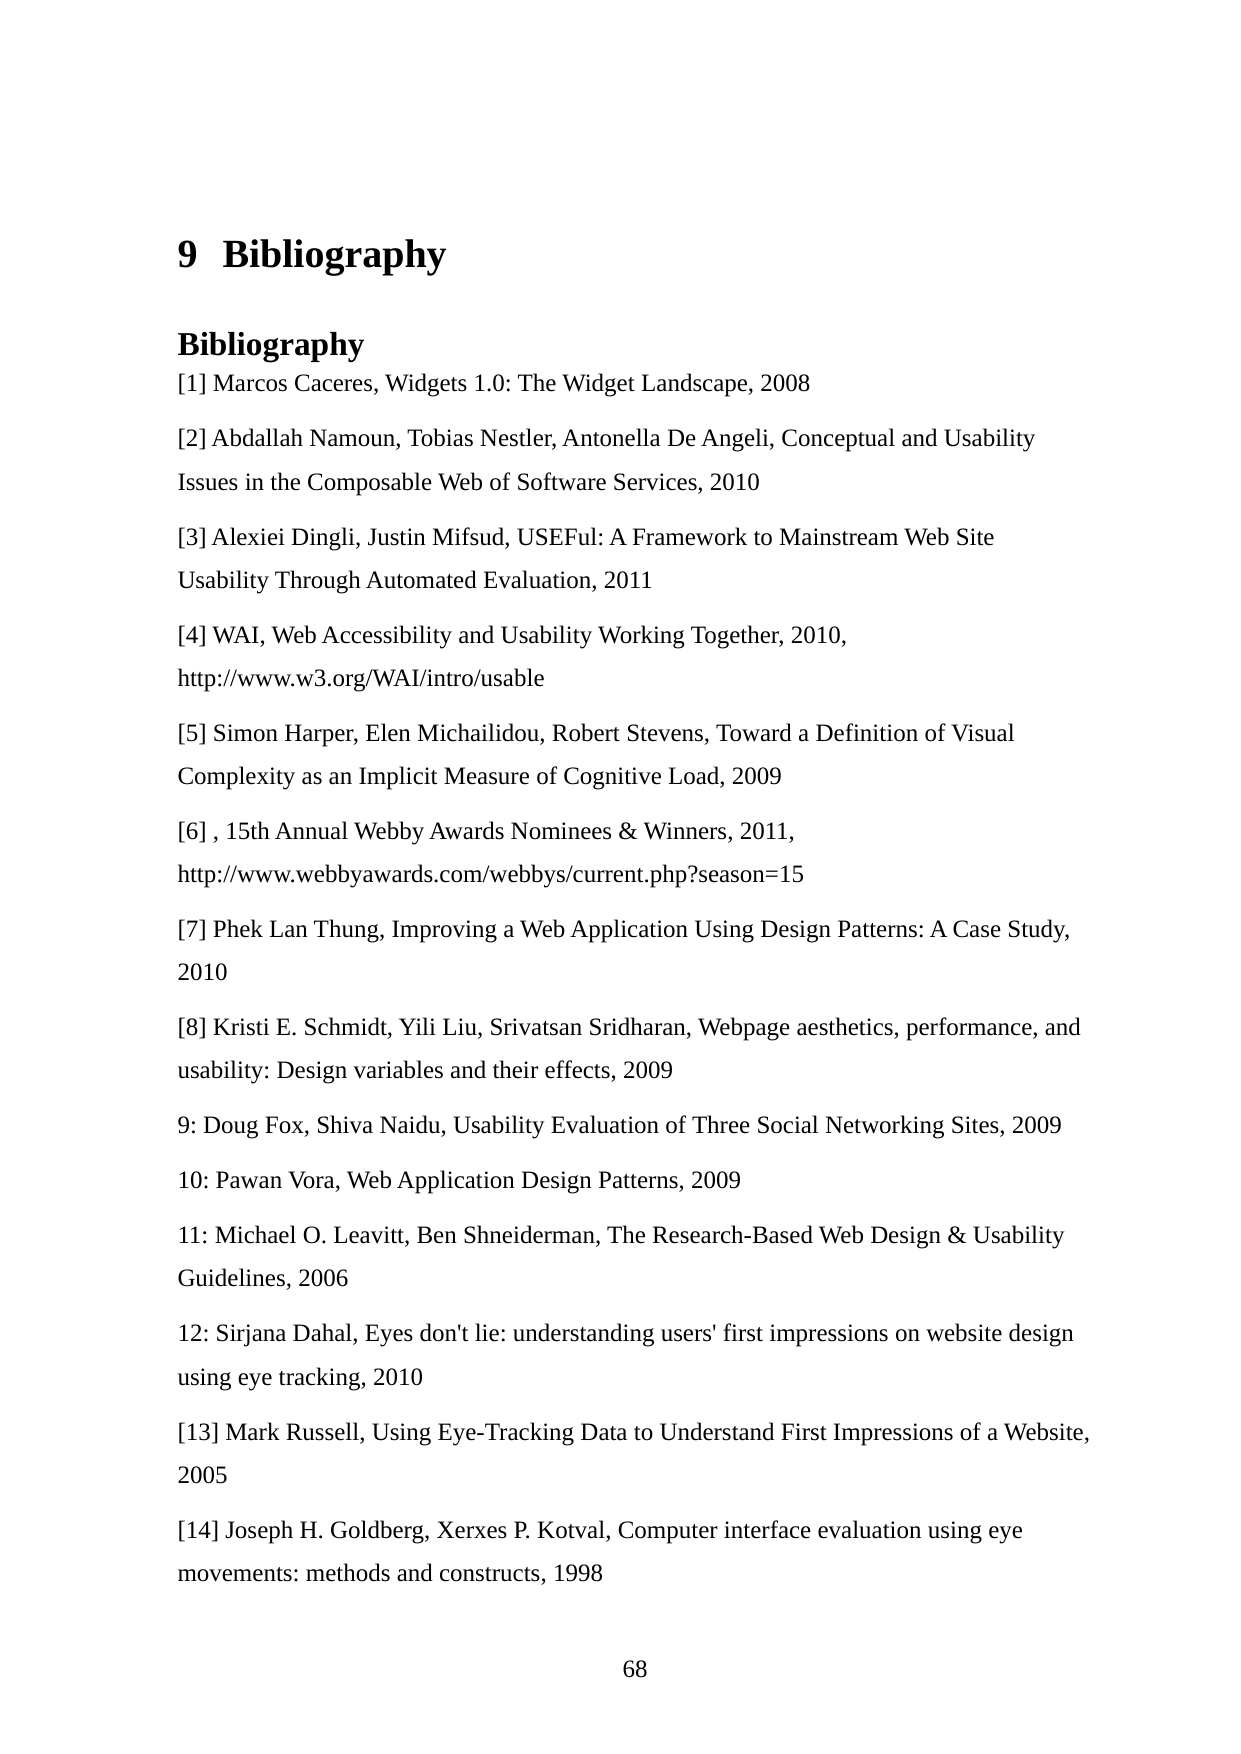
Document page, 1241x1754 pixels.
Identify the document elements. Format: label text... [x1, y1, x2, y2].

text 10: Pawan Vora, Web Application Design Patterns, 2009 [177, 1165, 1093, 1194]
text [3] Alexiei Dingli, Justin Mifsud, USEFul: A Framework to Mainstream Web Site Usability Through Automated Evaluation, 2011 [177, 522, 1093, 593]
text [2] Abdallah Namoun, Tobias Nestler, Antonella De Angeli, Conceptual and Usability Issues in the Composable Web of Software Services, 2010 [177, 423, 1093, 495]
subtitle Bibliography [177, 324, 1093, 363]
text [14] Joseph H. Goldberg, Xerxes P. Kotval, Computer interface evaluation using eye movements: methods and constructs, 1998 [177, 1515, 1093, 1587]
text [13] Mark Russell, Using Eye-Tracking Data to Understand First Impressions of a Website, 2005 [177, 1417, 1093, 1488]
text [1] Marcos Caceres, Widgets 1.0: The Widget Landscape, 2008 [177, 368, 1093, 397]
text 11: Michael O. Leavitt, Ben Shneiderman, The Research-Based Web Design & Usability Guidelines, 2006 [177, 1220, 1093, 1292]
text [4] WAI, Web Accessibility and Usability Working Together, 2010, http://www.w3.org/WAI/intro/usable [177, 620, 1093, 692]
subtitle Bibliography [177, 231, 1093, 277]
text 9: Doug Fox, Shiva Naidu, Usability Evaluation of Three Social Networking Sites, 2009 [177, 1110, 1093, 1139]
text [6] , 15th Annual Webby Awards Nominees & Winners, 2011, http://www.webbyawards.com/webbys/current.php?season=15 [177, 816, 1093, 888]
text [5] Simon Harper, Elen Michailidou, Robert Stevens, Toward a Definition of Visual Complexity as an Implicit Measure of Cognitive Load, 2009 [177, 718, 1093, 790]
text 12: Sirjana Dahal, Eyes don't lie: understanding users' first impressions on website design using eye tracking, 2010 [177, 1318, 1093, 1390]
text [7] Phek Lan Thung, Improving a Web Application Using Design Patterns: A Case Study, 2010 [177, 914, 1093, 986]
text [8] Kristi E. Schmidt, Yili Liu, Srivatsan Sridharan, Webpage aesthetics, performance, and usability: Design variables and their effects, 2009 [177, 1012, 1093, 1084]
